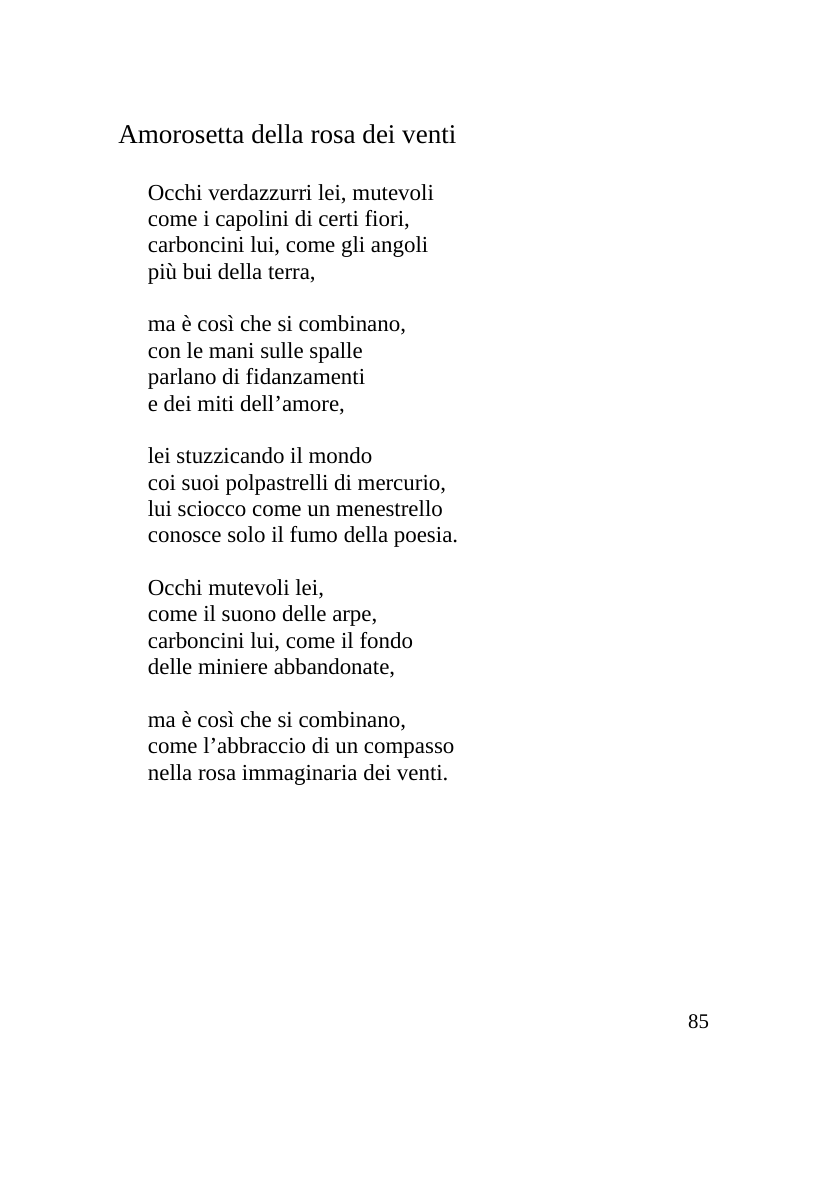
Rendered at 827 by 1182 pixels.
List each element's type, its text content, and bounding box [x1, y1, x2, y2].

text carboncini lui, come il fondo [148, 627, 709, 653]
text nella rosa immaginaria dei venti. [148, 758, 709, 785]
text Occhi verdazzurri lei, mutevoli [148, 179, 709, 205]
text come i capolini di certi fiori, [148, 205, 709, 231]
text parlano di fidanzamenti [148, 363, 709, 389]
text lui sciocco come un menestrello [148, 495, 709, 521]
text lei stuzzicando il mondo [148, 442, 709, 469]
text con le mani sulle spalle [148, 337, 709, 363]
text come il suono delle arpe, [148, 600, 709, 627]
text più bui della terra, [148, 258, 709, 284]
text carboncini lui, come gli angoli [148, 231, 709, 258]
text Occhi mutevoli lei, [148, 574, 709, 600]
text ma è così che si combinano, [148, 706, 709, 732]
text conosce solo il fumo della poesia. [148, 521, 709, 548]
text Amorosetta della rosa dei venti [118, 118, 709, 149]
text coi suoi polpastrelli di mercurio, [148, 469, 709, 495]
text delle miniere abbandonate, [148, 653, 709, 679]
text come l’abbraccio di un compasso [148, 732, 709, 758]
text ma è così che si combinano, [148, 311, 709, 337]
text e dei miti dell’amore, [148, 389, 709, 416]
